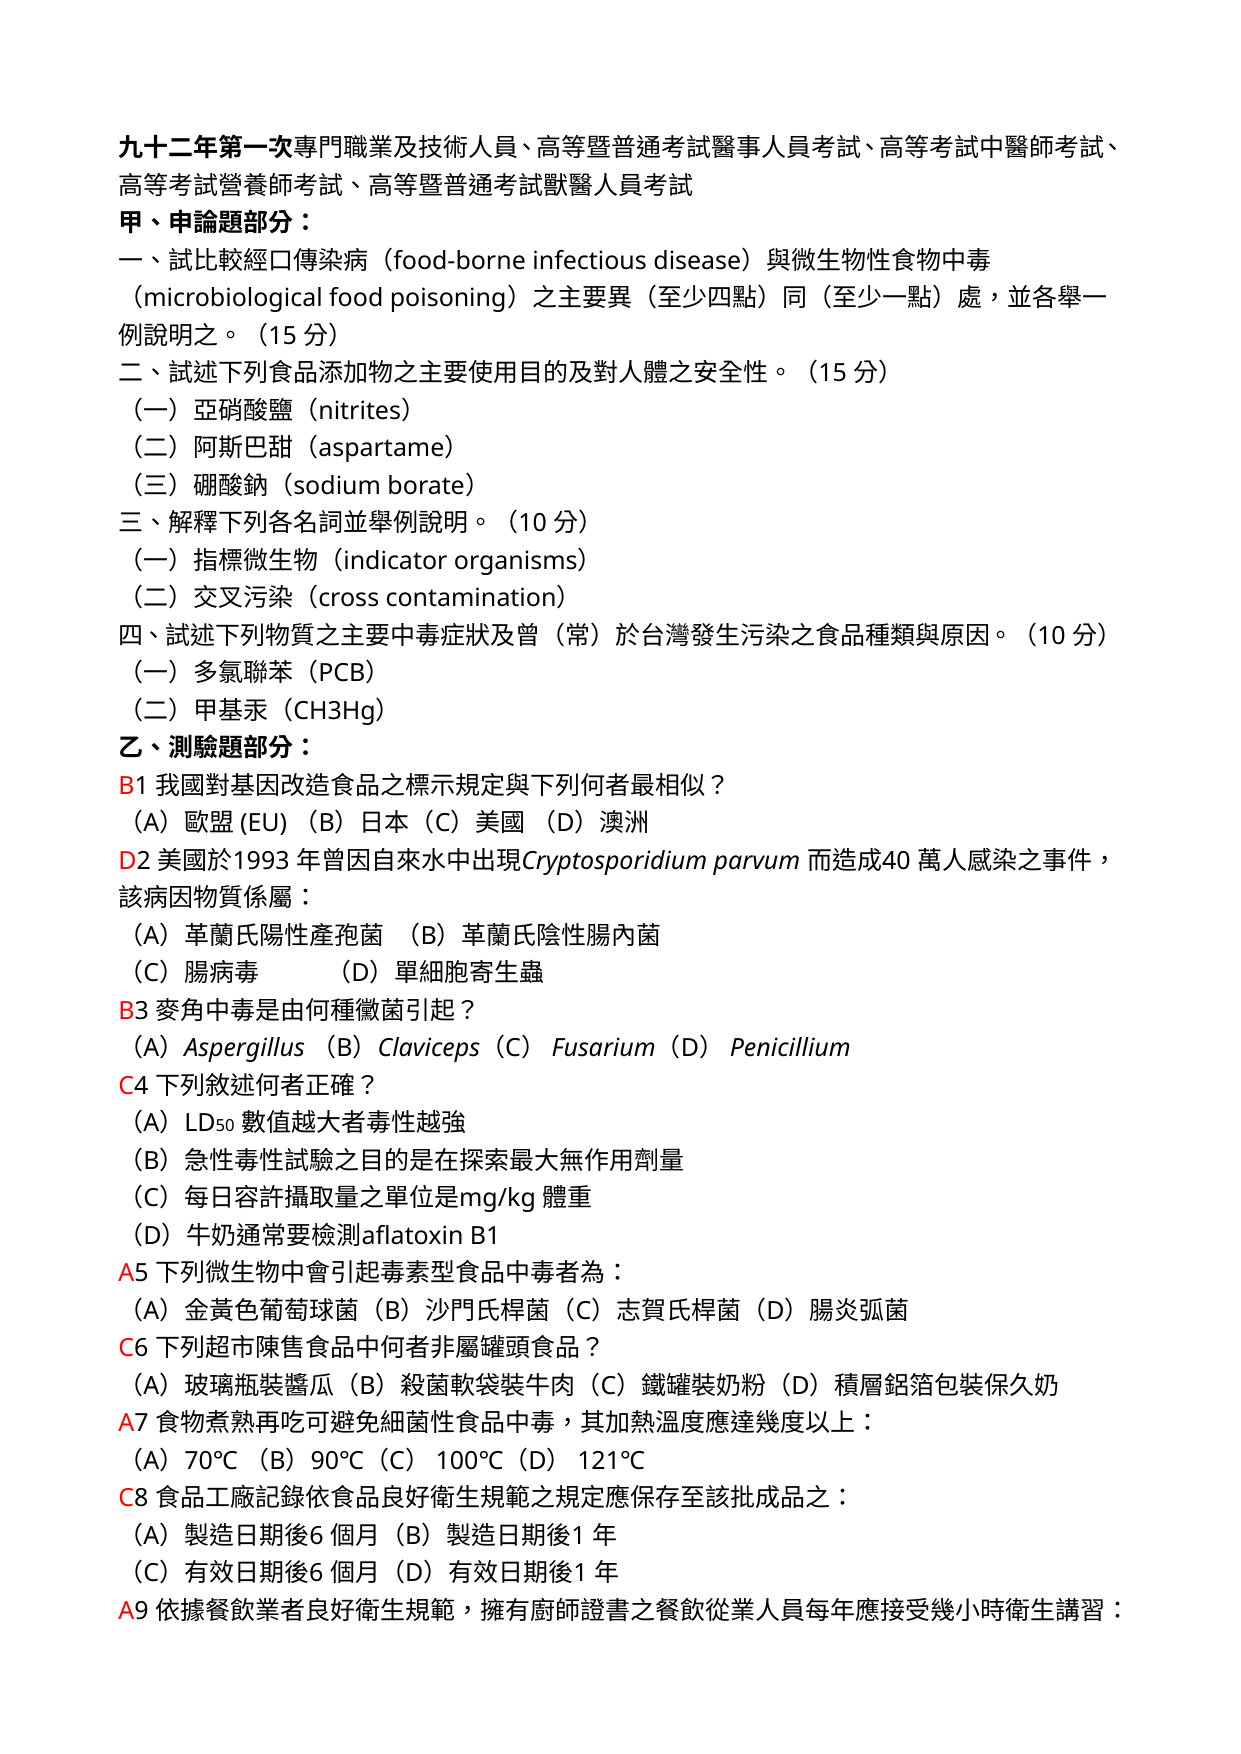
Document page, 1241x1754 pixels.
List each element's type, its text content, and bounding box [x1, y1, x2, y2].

text A5 下列微生物中會引起毒素型食品中毒者為： [118, 1252, 1122, 1289]
text 九十二年第一次專門職業及技術人員、高等暨普通考試醫事人員考試、高等考試中醫師考試、高等考試營養師考試、高等暨普通考試獸醫人員考試 [118, 127, 1122, 202]
text 乙、測驗題部分： [118, 727, 1122, 764]
text （A）Aspergillus （B）Claviceps（C） Fusarium（D） Penicillium [118, 1027, 1122, 1064]
text （二）交叉污染（cross contamination） [118, 577, 1122, 614]
text （一）多氯聯苯（PCB） [118, 652, 1122, 689]
text （一）亞硝酸鹽（nitrites） [118, 389, 1122, 427]
text （A）70℃ （B）90℃（C） 100℃（D） 121℃ [118, 1439, 1122, 1477]
text （C）腸病毒 （D）單細胞寄生蟲 [118, 952, 1122, 989]
text 甲、申論題部分： [118, 202, 1122, 239]
text A9 依據餐飲業者良好衛生規範，擁有廚師證書之餐飲從業人員每年應接受幾小時衛生講習： [118, 1589, 1122, 1627]
text （二）阿斯巴甜（aspartame） [118, 427, 1122, 464]
text 三、解釋下列各名詞並舉例說明。（10 分） [118, 502, 1122, 539]
text （二）甲基汞（CH3Hg） [118, 689, 1122, 727]
text 四、試述下列物質之主要中毒症狀及曾（常）於台灣發生污染之食品種類與原因。（10 分） [118, 614, 1122, 652]
text 二、試述下列食品添加物之主要使用目的及對人體之安全性。（15 分） [118, 352, 1122, 389]
text （A）革蘭氏陽性產孢菌 （B）革蘭氏陰性腸內菌 [118, 914, 1122, 952]
text C8 食品工廠記錄依食品良好衛生規範之規定應保存至該批成品之： [118, 1477, 1122, 1514]
text （A）LD50 數值越大者毒性越強 [118, 1102, 1122, 1139]
text （A）製造日期後6 個月（B）製造日期後1 年 [118, 1514, 1122, 1552]
text （A）玻璃瓶裝醬瓜（B）殺菌軟袋裝牛肉（C）鐵罐裝奶粉（D）積層鋁箔包裝保久奶 [118, 1364, 1122, 1402]
text B3 麥角中毒是由何種黴菌引起？ [118, 989, 1122, 1027]
text （D）牛奶通常要檢測aflatoxin B1 [118, 1214, 1122, 1252]
text （B）急性毒性試驗之目的是在探索最大無作用劑量 [118, 1139, 1122, 1177]
text （A）歐盟 (EU) （B）日本（C）美國 （D）澳洲 [118, 802, 1122, 839]
text A7 食物煮熟再吃可避免細菌性食品中毒，其加熱溫度應達幾度以上： [118, 1402, 1122, 1439]
text （C）每日容許攝取量之單位是mg/kg 體重 [118, 1177, 1122, 1214]
text C6 下列超市陳售食品中何者非屬罐頭食品？ [118, 1327, 1122, 1364]
text 一、試比較經口傳染病（food-borne infectious disease）與微生物性食物中毒（microbiological food poisoning）之主要異（至少四點）同（至少一點）處，並各舉一例說明之。（15 分） [118, 239, 1122, 352]
text C4 下列敘述何者正確？ [118, 1064, 1122, 1102]
text （A）金黃色葡萄球菌（B）沙門氏桿菌（C）志賀氏桿菌（D）腸炎弧菌 [118, 1289, 1122, 1327]
text （三）硼酸鈉（sodium borate） [118, 464, 1122, 502]
text （C）有效日期後6 個月（D）有效日期後1 年 [118, 1552, 1122, 1589]
text （一）指標微生物（indicator organisms） [118, 539, 1122, 577]
text B1 我國對基因改造食品之標示規定與下列何者最相似？ [118, 764, 1122, 802]
text D2 美國於1993 年曾因自來水中出現Cryptosporidium parvum 而造成40 萬人感染之事件，該病因物質係屬： [118, 839, 1122, 914]
